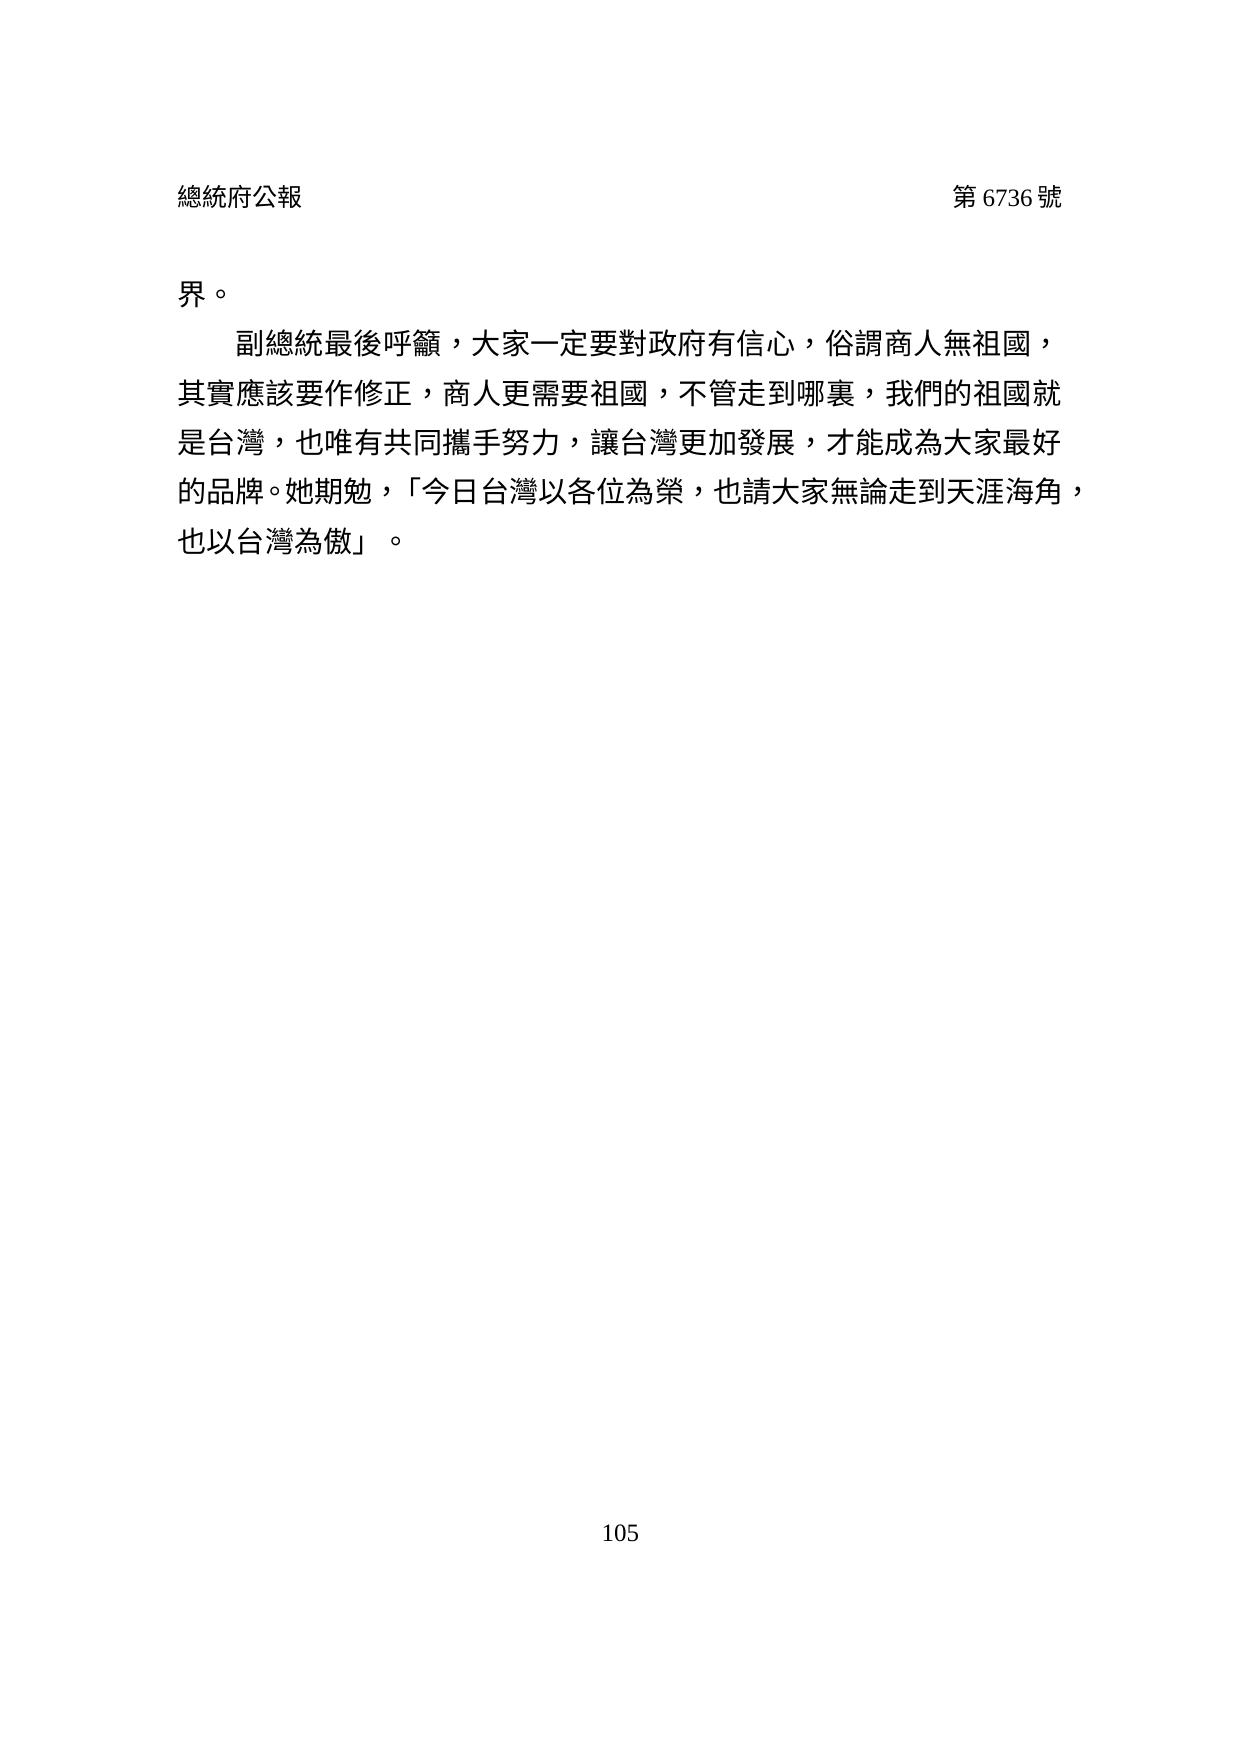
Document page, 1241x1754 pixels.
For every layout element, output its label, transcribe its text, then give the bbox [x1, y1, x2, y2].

text 界。 [177, 266, 1063, 315]
text 副總統最後呼籲，大家一定要對政府有信心，俗謂商人無祖國，其實應該要作修正，商人更需要祖國，不管走到哪裏，我們的祖國就是台灣，也唯有共同攜手努力，讓台灣更加發展，才能成為大家最好的品牌。她期勉，「今日台灣以各位為榮，也請大家無論走到天涯海角，也以台灣為傲」。 [177, 315, 1063, 562]
